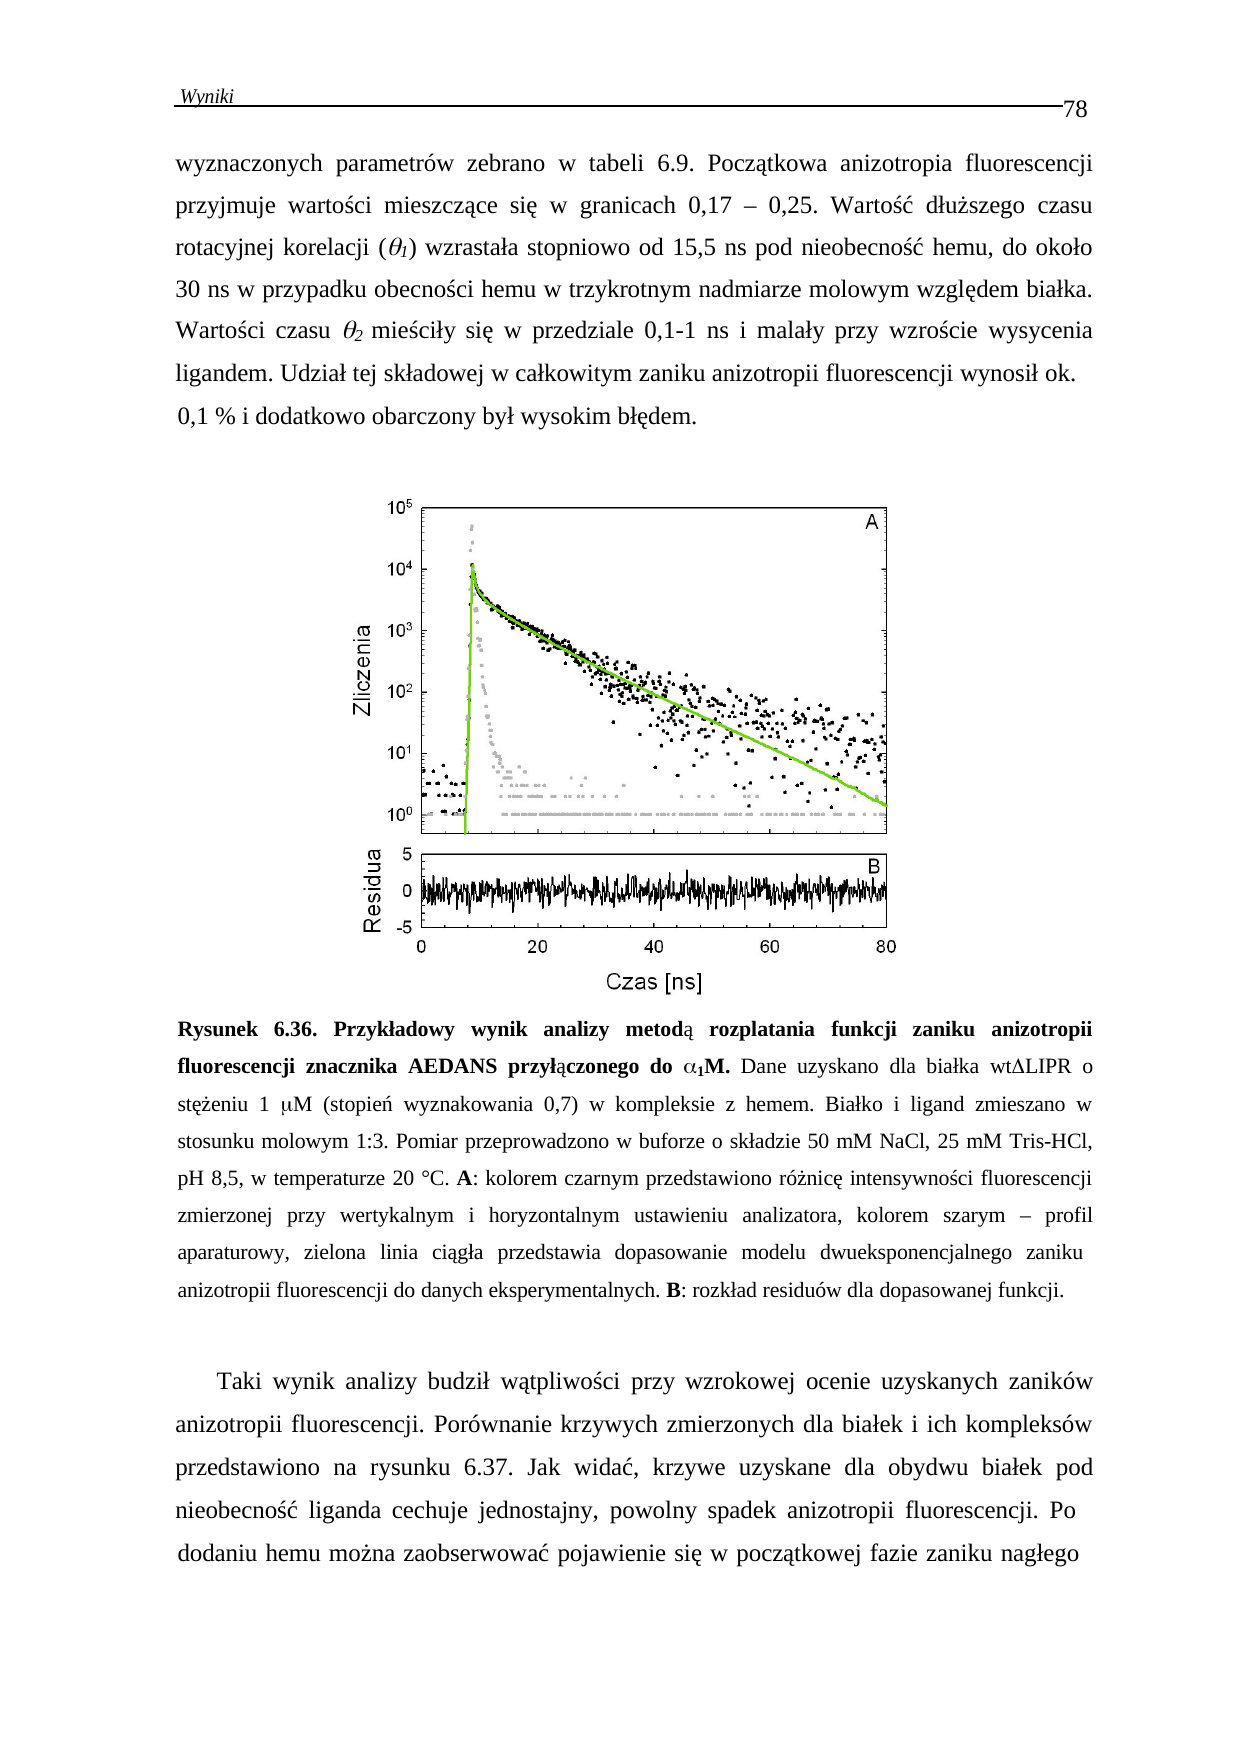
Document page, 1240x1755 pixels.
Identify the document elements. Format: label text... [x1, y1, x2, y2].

text wyznaczonych parametrów zebrano w tabeli 6.9. Początkowa anizotropia fluorescencji przyjmuje wartości mieszczące się w granicach 0,17 – 0,25. Wartość dłuższego czasu rotacyjnej korelacji (1) wzrastała stopniowo od 15,5 ns pod nieobecność hemu, do około 30 ns w przypadku obecności hemu w trzykrotnym nadmiarze molowym względem białka. Wartości czasu 2 mieściły się w przedziale 0,1-1 ns i malały przy wzroście wysycenia ligandem. Udział tej składowej w całkowitym zaniku anizotropii fluorescencji wynosił ok. [175, 148, 1093, 386]
text dodaniu hemu można zaobserwować pojawienie się w początkowej fazie zaniku nagłego [177, 1538, 1095, 1567]
text Wyniki 78 [174, 74, 1094, 111]
text Rysunek 6.36. Przykładowy wynik analizy metodą rozplatania funkcji zaniku anizotropii fluorescencji znacznika AEDANS przyłączonego do 1M. Dane uzyskano dla białka wtLIPR o stężeniu 1 M (stopień wyznakowania 0,7) w kompleksie z hemem. Białko i ligand zmieszano w stosunku molowym 1:3. Pomiar przeprowadzono w buforze o składzie 50 mM NaCl, 25 mM Tris-HCl, pH 8,5, w temperaturze 20 °C. A: kolorem czarnym przedstawiono różnicę intensywności fluorescencji zmierzonej przy wertykalnym i horyzontalnym ustawieniu analizatora, kolorem szarym – profil aparaturowy, zielona linia ciągła przedstawia dopasowanie modelu dwueksponencjalnego zaniku [177, 1016, 1093, 1264]
text anizotropii fluorescencji do danych eksperymentalnych. B: rozkład residuów dla dopasowanej funkcji. [177, 1277, 1095, 1302]
text 0,1 % i dodatkowo obarczony był wysokim błędem. [177, 401, 1095, 429]
text Taki wynik analizy budził wątpliwości przy wzrokowej ocenie uzyskanych zaników anizotropii fluorescencji. Porównanie krzywych zmierzonych dla białek i ich kompleksów przedstawiono na rysunku 6.37. Jak widać, krzywe uzyskane dla obydwu białek pod nieobecność liganda cechuje jednostajny, powolny spadek anizotropii fluorescencji. Po [175, 1366, 1093, 1523]
